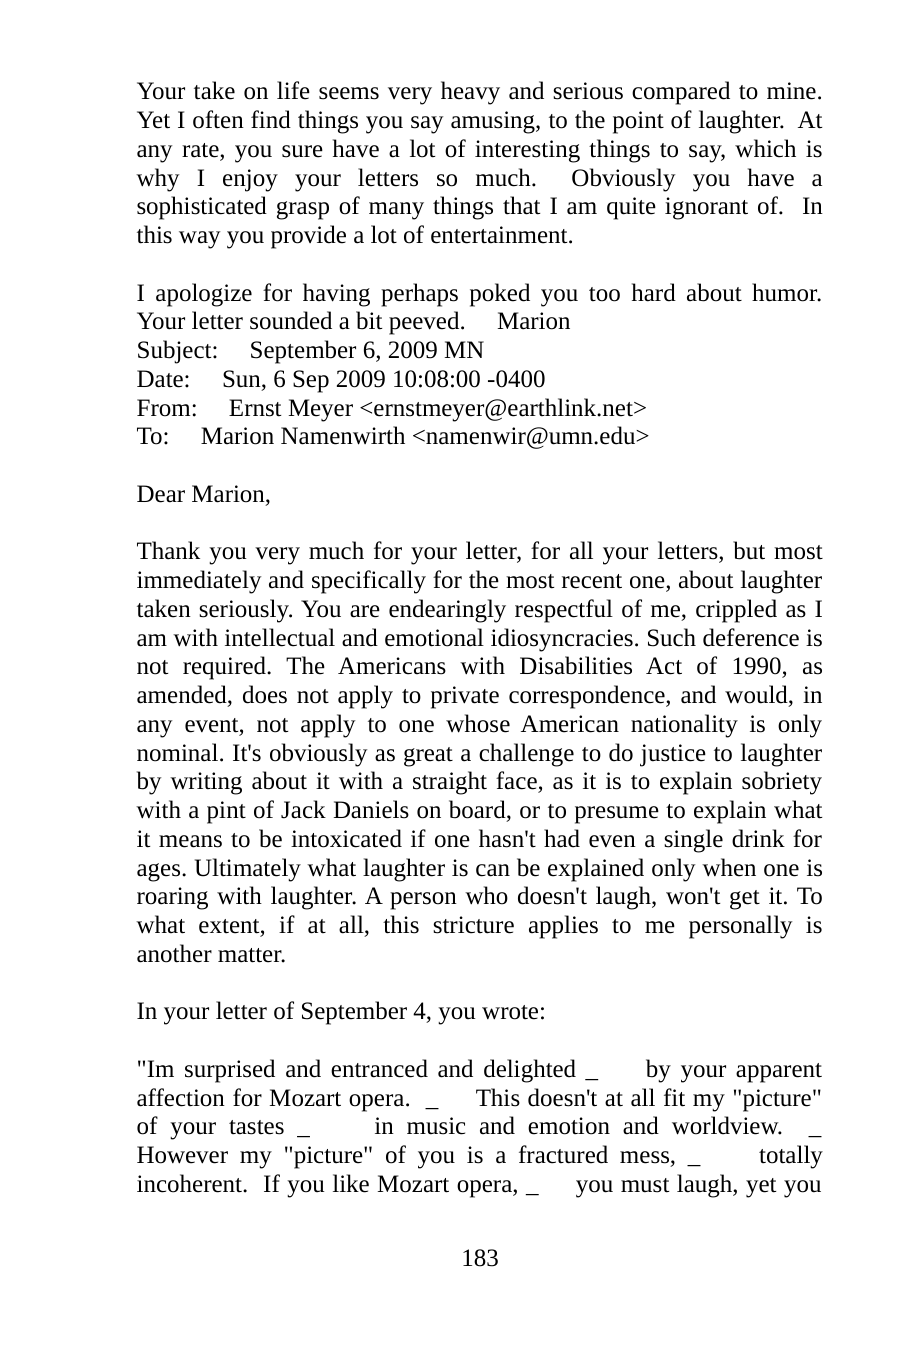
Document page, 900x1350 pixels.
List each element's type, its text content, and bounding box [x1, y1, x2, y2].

text I apologize for having perhaps poked you too hard about humor. Your letter sounded a bit peeved. Marion [136, 278, 823, 335]
text Your take on life seems very heavy and serious compared to mine. Yet I often find things you say amusing, to the point of laughter. At any rate, you sure have a lot of interesting things to say, which is why I enjoy your letters so much. Obviously you have a sophisticated grasp of many things that I am quite ignorant of. In this way you provide a lot of entertainment. [136, 76, 823, 249]
text From: Ernst Meyer <ernstmeyer@earthlink.net> [136, 393, 823, 421]
text Date: Sun, 6 Sep 2009 10:08:00 -0400 [136, 364, 823, 393]
text "Im surprised and entranced and delighted _ by your apparent affection for Mozart opera. _ This doesn't at all fit my "picture" of your tastes _ in music and emotion and worldview. _ However my "picture" of you is a fractured mess, _ totally incoherent. If you like Mozart opera, _ you must laugh, yet you [136, 1054, 823, 1198]
text Thank you very much for your letter, for all your letters, but most immediately and specifically for the most recent one, about laughter taken seriously. You are endearingly respectful of me, crippled as I am with intellectual and emotional idiosyncracies. Such deference is not required. The Americans with Disabilities Act of 1990, as amended, does not apply to private correspondence, and would, in any event, not apply to one whose American nationality is only nominal. It's obviously as great a challenge to do justice to laughter by writing about it with a straight face, as it is to explain sobriety with a pint of Jack Daniels on board, or to presume to explain what it means to be intoxicated if one hasn't had even a single drink for ages. Ultimately what laughter is can be explained only when one is roaring with laughter. A person who doesn't laugh, won't get it. To what extent, if at all, this stricture applies to me personally is another matter. [136, 536, 823, 968]
text Dear Marion, [136, 479, 823, 508]
text Subject: September 6, 2009 MN [136, 335, 823, 364]
text To: Marion Namenwirth <namenwir@umn.edu> [136, 421, 823, 450]
text In your letter of September 4, you wrote: [136, 996, 823, 1025]
